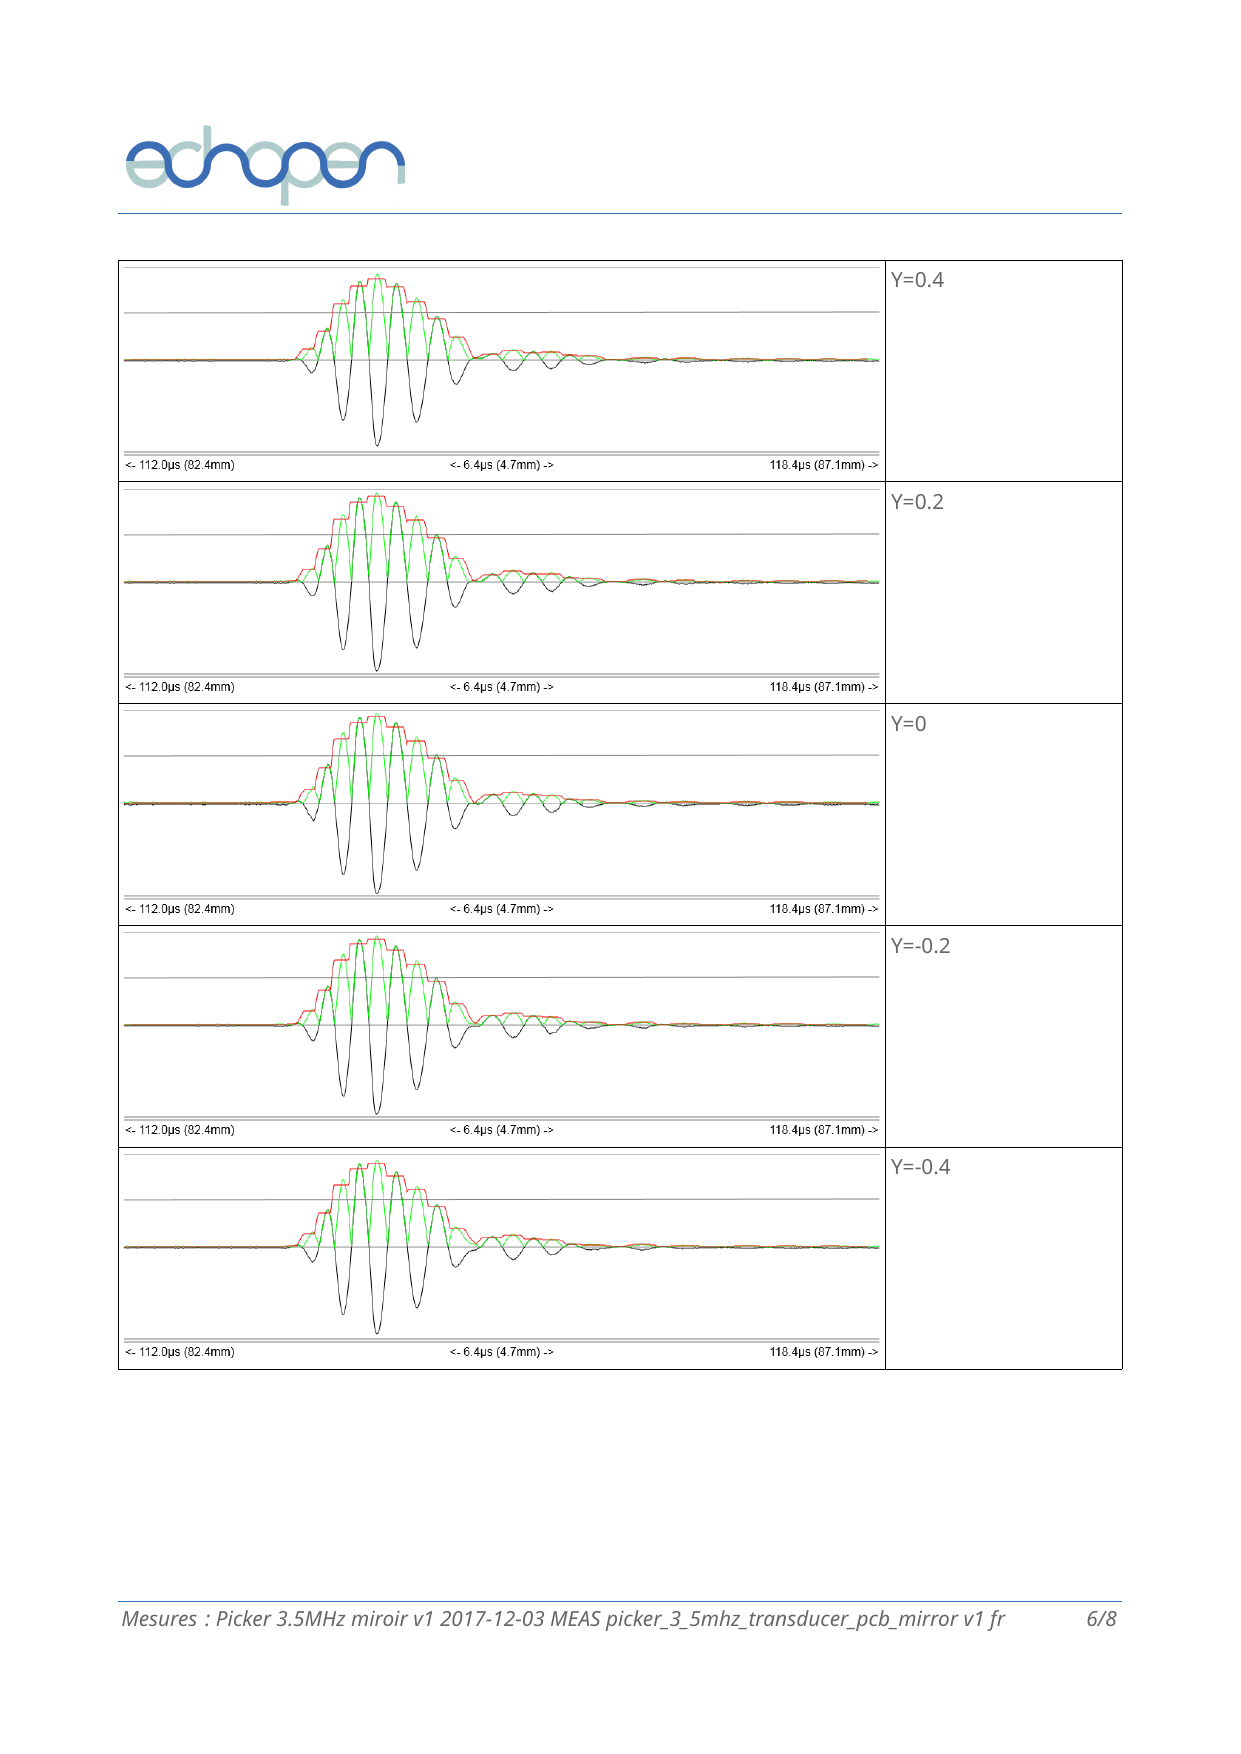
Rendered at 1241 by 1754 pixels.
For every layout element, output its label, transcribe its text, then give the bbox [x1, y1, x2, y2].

table_cell [119, 482, 885, 703]
table_cell Y=0.2 [886, 482, 1122, 703]
picture [123, 1152, 880, 1363]
table_cell Y=-0.4 [886, 1148, 1122, 1368]
picture [123, 487, 880, 698]
table_cell [119, 1148, 885, 1368]
table_cell Y=0.4 [886, 261, 1122, 481]
picture [123, 930, 880, 1141]
picture [123, 265, 880, 476]
picture [123, 123, 407, 208]
table_cell [119, 704, 885, 925]
table_cell Y=-0.2 [886, 926, 1122, 1147]
table_cell [119, 261, 885, 481]
picture [123, 708, 880, 920]
table_cell Y=0 [886, 704, 1122, 925]
table_cell [119, 926, 885, 1147]
